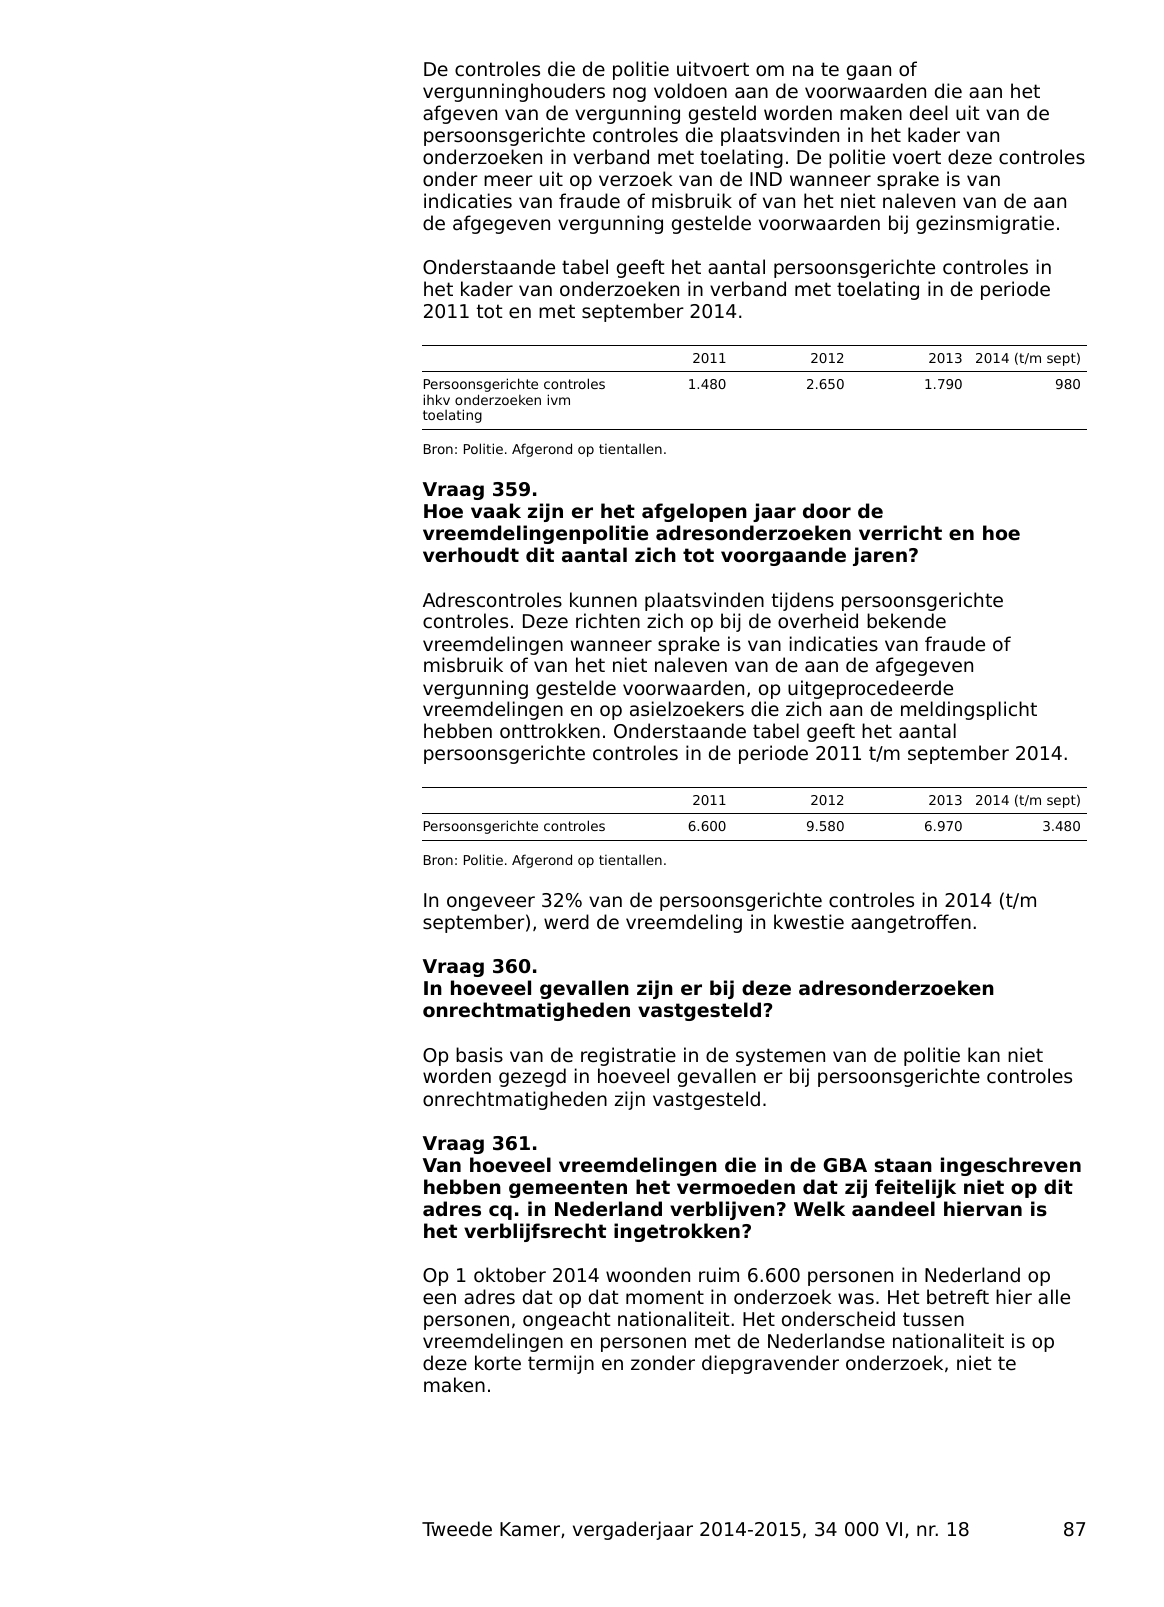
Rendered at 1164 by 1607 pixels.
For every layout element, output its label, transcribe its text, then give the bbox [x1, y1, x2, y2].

table_cell 1.790 [850, 372, 968, 429]
table_cell 6.970 [850, 814, 968, 839]
table_header 2012 [732, 788, 850, 813]
table_cell 980 [969, 372, 1087, 429]
table_cell Bron: Politie. Afgerond op tientallen. [422, 841, 1087, 868]
table_header 2014 (t/m sept) [969, 346, 1087, 371]
text Vraag 361. [422, 1133, 1087, 1154]
text Onderstaande tabel geeft het aantal persoonsgerichte controles in het kader van onderzoeken in verband met toelating in de periode 2011 tot en met september 2014. [422, 257, 1087, 323]
table_header 2013 [850, 788, 968, 813]
table_header 2014 (t/m sept) [969, 788, 1087, 813]
table_cell Bron: Politie. Afgerond op tientallen. [422, 430, 1087, 457]
table_cell Persoonsgerichte controles ihkv onderzoeken ivm toelating [422, 372, 614, 429]
table_header 2013 [850, 346, 968, 371]
table_cell 6.600 [614, 814, 732, 839]
text Adrescontroles kunnen plaatsvinden tijdens persoonsgerichte controles. Deze richten zich op bij de overheid bekende vreemdelingen wanneer sprake is van indicaties van fraude of misbruik of van het niet naleven van de aan de afgegeven vergunning gestelde voorwaarden, op uitgeprocedeerde vreemdelingen en op asielzoekers die zich aan de meldingsplicht hebben onttrokken. Onderstaande tabel geeft het aantal persoonsgerichte controles in de periode 2011 t/m september 2014. [422, 589, 1087, 765]
text Op basis van de registratie in de systemen van de politie kan niet worden gezegd in hoeveel gevallen er bij persoonsgerichte controles onrechtmatigheden zijn vastgesteld. [422, 1044, 1087, 1110]
table_header 2011 [614, 346, 732, 371]
text Op 1 oktober 2014 woonden ruim 6.600 personen in Nederland op een adres dat op dat moment in onderzoek was. Het betreft hier alle personen, ongeacht nationaliteit. Het onderscheid tussen vreemdelingen en personen met de Nederlandse nationaliteit is op deze korte termijn en zonder diepgravender onderzoek, niet te maken. [422, 1265, 1087, 1397]
text Hoe vaak zijn er het afgelopen jaar door de vreemdelingenpolitie adresonderzoeken verricht en hoe verhoudt dit aantal zich tot voorgaande jaren? [422, 501, 1087, 567]
text Vraag 359. [422, 479, 1087, 501]
text In ongeveer 32% van de persoonsgerichte controles in 2014 (t/m september), werd de vreemdeling in kwestie aangetroffen. [422, 890, 1087, 934]
table_header [422, 788, 614, 813]
text Vraag 360. [422, 956, 1087, 978]
table_cell 9.580 [732, 814, 850, 839]
text In hoeveel gevallen zijn er bij deze adresonderzoeken onrechtmatigheden vastgesteld? [422, 978, 1087, 1022]
text Van hoeveel vreemdelingen die in de GBA staan ingeschreven hebben gemeenten het vermoeden dat zij feitelijk niet op dit adres cq. in Nederland verblijven? Welk aandeel hiervan is het verblijfsrecht ingetrokken? [422, 1154, 1087, 1242]
table_header [422, 346, 614, 371]
table_header 2012 [732, 346, 850, 371]
table_cell 3.480 [969, 814, 1087, 839]
table_cell 1.480 [614, 372, 732, 429]
table_header 2011 [614, 788, 732, 813]
table_cell Persoonsgerichte controles [422, 814, 614, 839]
table_cell 2.650 [732, 372, 850, 429]
text De controles die de politie uitvoert om na te gaan of vergunninghouders nog voldoen aan de voorwaarden die aan het afgeven van de vergunning gesteld worden maken deel uit van de persoonsgerichte controles die plaatsvinden in het kader van onderzoeken in verband met toelating. De politie voert deze controles onder meer uit op verzoek van de IND wanneer sprake is van indicaties van fraude of misbruik of van het niet naleven van de aan de afgegeven vergunning gestelde voorwaarden bij gezinsmigratie. [422, 59, 1087, 235]
